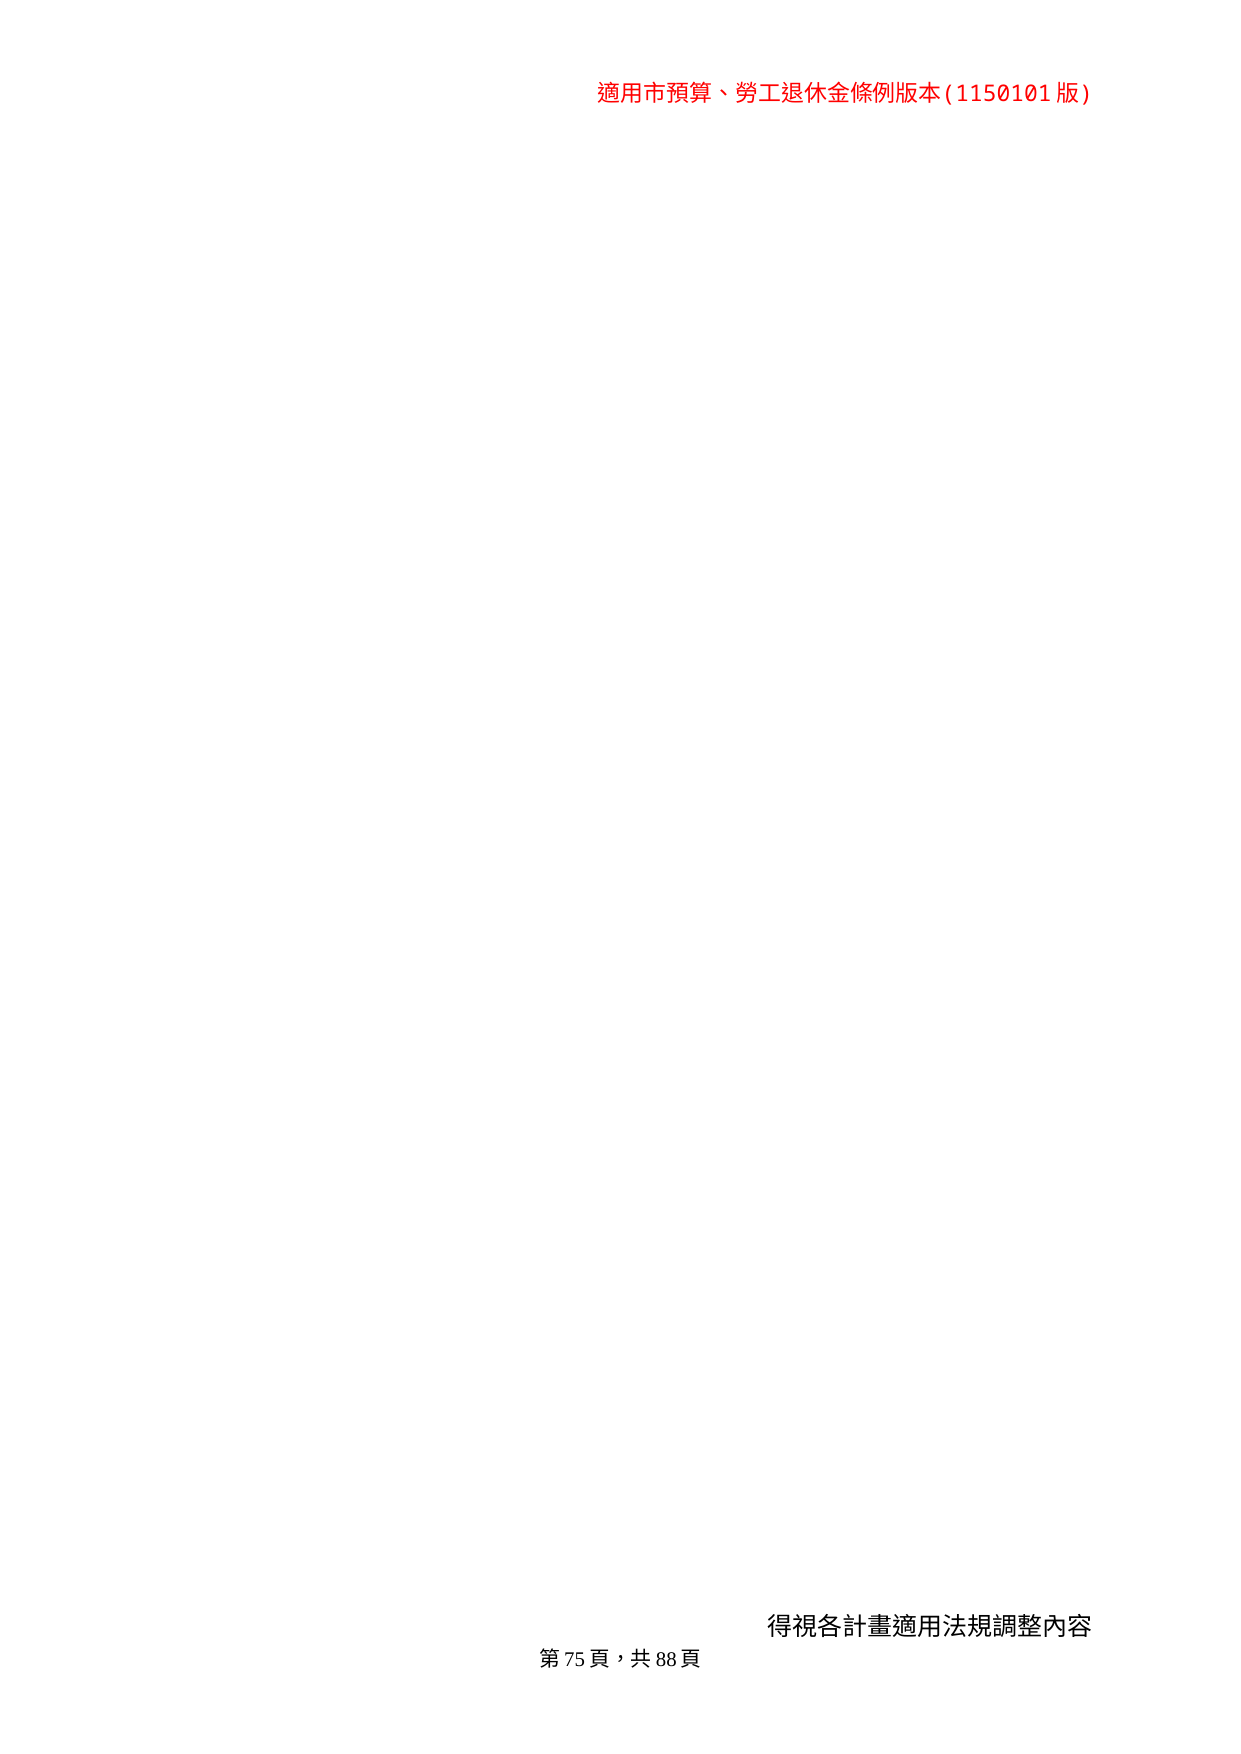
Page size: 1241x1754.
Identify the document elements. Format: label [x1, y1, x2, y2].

table_header [708, 846, 1092, 919]
table_header [679, 846, 708, 919]
table_header [516, 846, 679, 919]
